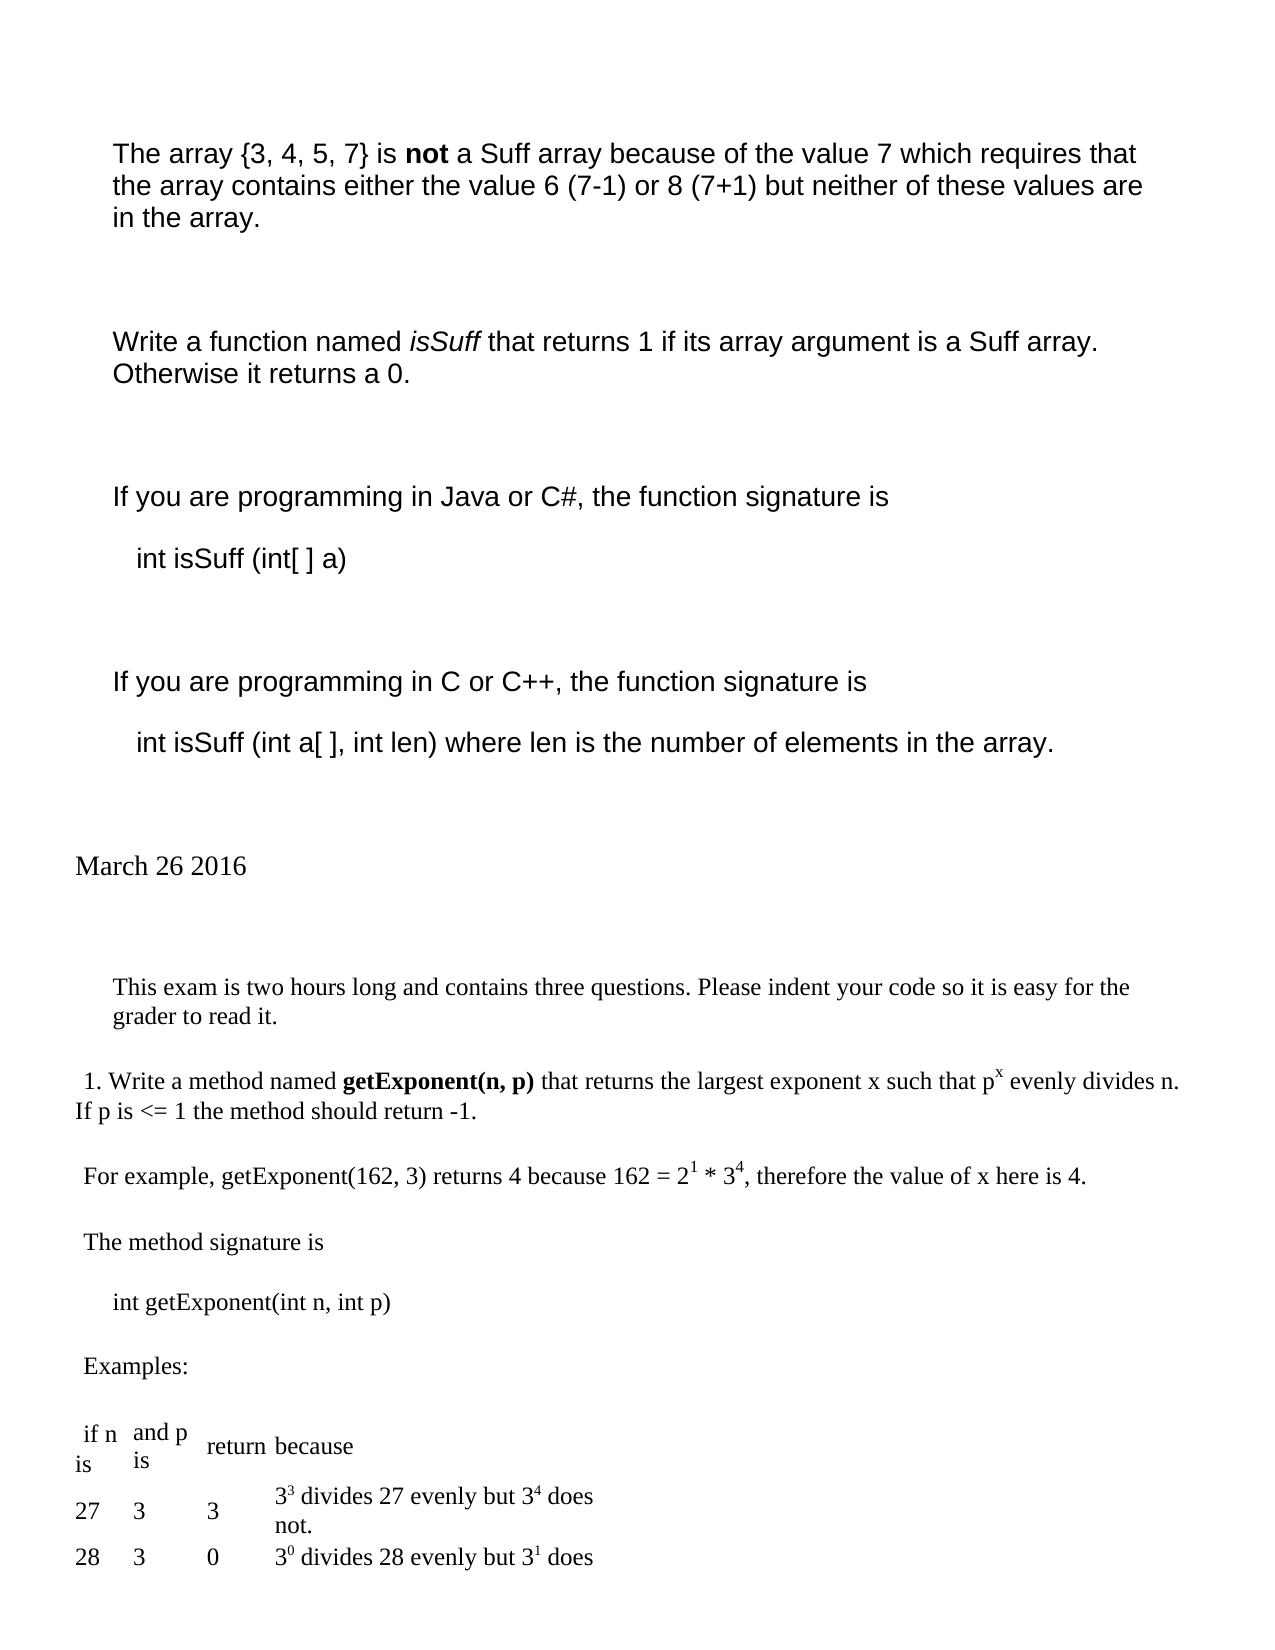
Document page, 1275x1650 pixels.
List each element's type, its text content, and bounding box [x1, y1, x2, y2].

table_cell 33 divides 27 evenly but 34 does not. [273, 1480, 598, 1540]
text int isSuff (int a[ ], int len) where len is the number of elements in the array. [112, 726, 1162, 759]
table_cell 3 [205, 1480, 273, 1540]
table_cell 27 [74, 1480, 131, 1540]
text If you are programming in Java or C#, the function signature is [112, 480, 1162, 512]
text This exam is two hours long and contains three questions. Please indent your code so it is easy for the grader to read it. [112, 972, 1162, 1030]
text For example, getExponent(162, 3) returns 4 because 162 = 21 * 34, therefore the value of x here is 4. [75, 1154, 1200, 1191]
text int getExponent(int n, int p) [112, 1287, 1162, 1315]
table_header return [205, 1411, 273, 1480]
text int isSuff (int[ ] a) [112, 542, 1162, 574]
text March 26 2016 [75, 849, 1200, 882]
table_header if n is [74, 1411, 131, 1480]
table_cell 3 [131, 1540, 205, 1572]
text 1. Write a method named getExponent(n, p) that returns the largest exponent x such that px evenly divides n. If p is <= 1 the method should return -1. [75, 1059, 1200, 1125]
table_cell 0 [205, 1540, 273, 1572]
table_cell 28 [74, 1540, 131, 1572]
table_cell 30 divides 28 evenly but 31 does [273, 1540, 598, 1572]
text Examples: [75, 1344, 1200, 1382]
table_header because [273, 1411, 598, 1480]
text The array {3, 4, 5, 7} is not a Suff array because of the value 7 which requires that the array contains either the value 6 (7-1) or 8 (7+1) but neither of these values are in the array. [112, 137, 1162, 234]
text The method signature is [75, 1220, 1200, 1257]
text If you are programming in C or C++, the function signature is [112, 665, 1162, 697]
table_header and p is [131, 1411, 205, 1480]
table_cell 3 [131, 1480, 205, 1540]
text Write a function named isSuff that returns 1 if its array argument is a Suff array. Otherwise it returns a 0. [112, 324, 1162, 389]
